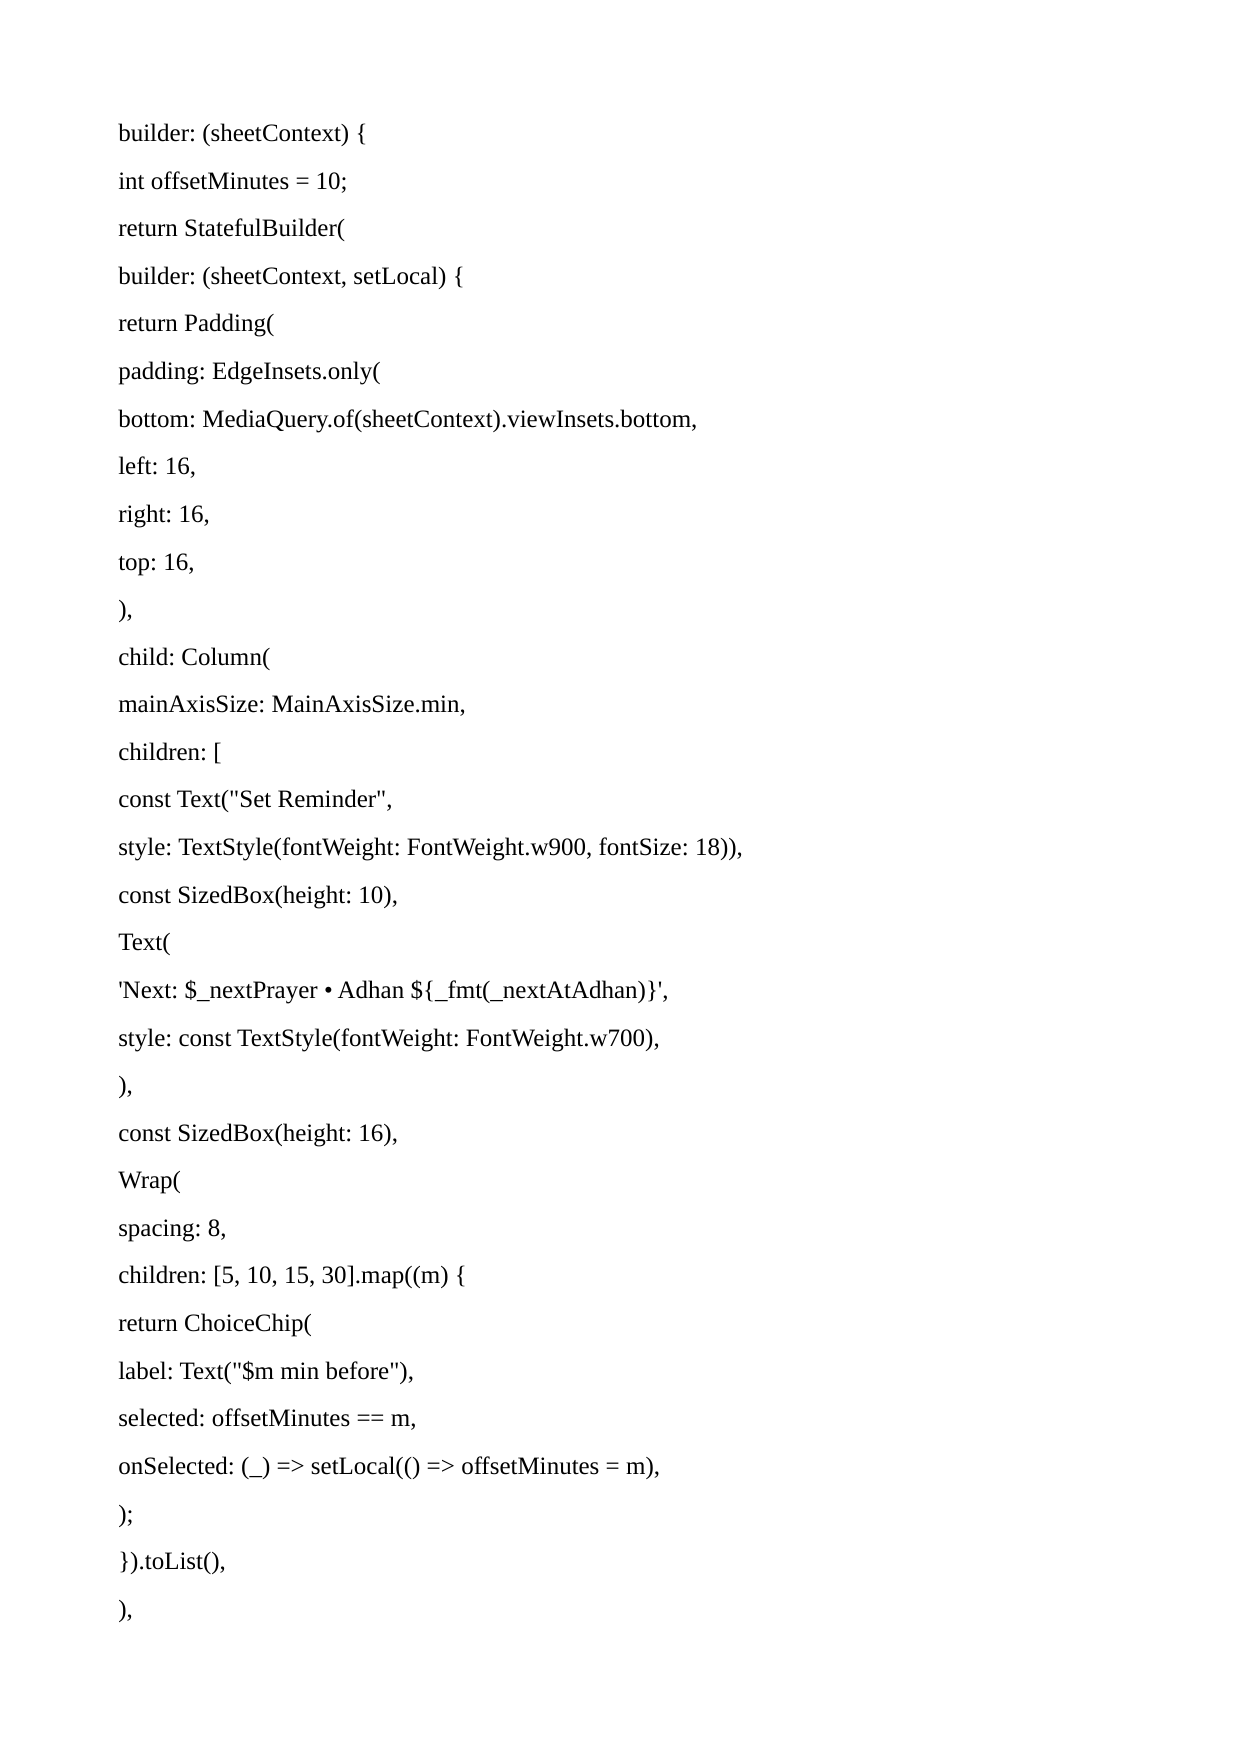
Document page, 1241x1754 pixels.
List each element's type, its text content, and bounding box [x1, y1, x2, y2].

text top: 16, [118, 547, 1122, 575]
text int offsetMinutes = 10; [118, 166, 1122, 194]
text const Text("Set Reminder", [118, 784, 1122, 813]
text selected: offsetMinutes == m, [118, 1403, 1122, 1432]
text children: [5, 10, 15, 30].map((m) { [118, 1261, 1122, 1289]
text onSelected: (_) => setLocal(() => offsetMinutes = m), [118, 1451, 1122, 1480]
text 'Next: $_nextPrayer • Adhan ${_fmt(_nextAtAdhan)}', [118, 975, 1122, 1004]
text padding: EdgeInsets.only( [118, 356, 1122, 385]
text ), [118, 1594, 1122, 1623]
text Wrap( [118, 1165, 1122, 1194]
text const SizedBox(height: 16), [118, 1118, 1122, 1147]
text left: 16, [118, 451, 1122, 480]
text label: Text("$m min before"), [118, 1356, 1122, 1384]
text builder: (sheetContext, setLocal) { [118, 261, 1122, 290]
text mainAxisSize: MainAxisSize.min, [118, 689, 1122, 718]
text right: 16, [118, 499, 1122, 528]
text spacing: 8, [118, 1213, 1122, 1242]
text ), [118, 1070, 1122, 1099]
text builder: (sheetContext) { [118, 118, 1122, 147]
text }).toList(), [118, 1546, 1122, 1575]
text children: [ [118, 737, 1122, 766]
text style: const TextStyle(fontWeight: FontWeight.w700), [118, 1023, 1122, 1051]
text return Padding( [118, 308, 1122, 337]
text return ChoiceChip( [118, 1308, 1122, 1337]
text child: Column( [118, 642, 1122, 671]
text const SizedBox(height: 10), [118, 880, 1122, 908]
text ), [118, 594, 1122, 623]
text Text( [118, 927, 1122, 956]
text return StatefulBuilder( [118, 213, 1122, 242]
text ); [118, 1499, 1122, 1527]
text style: TextStyle(fontWeight: FontWeight.w900, fontSize: 18)), [118, 832, 1122, 861]
text bottom: MediaQuery.of(sheetContext).viewInsets.bottom, [118, 404, 1122, 432]
